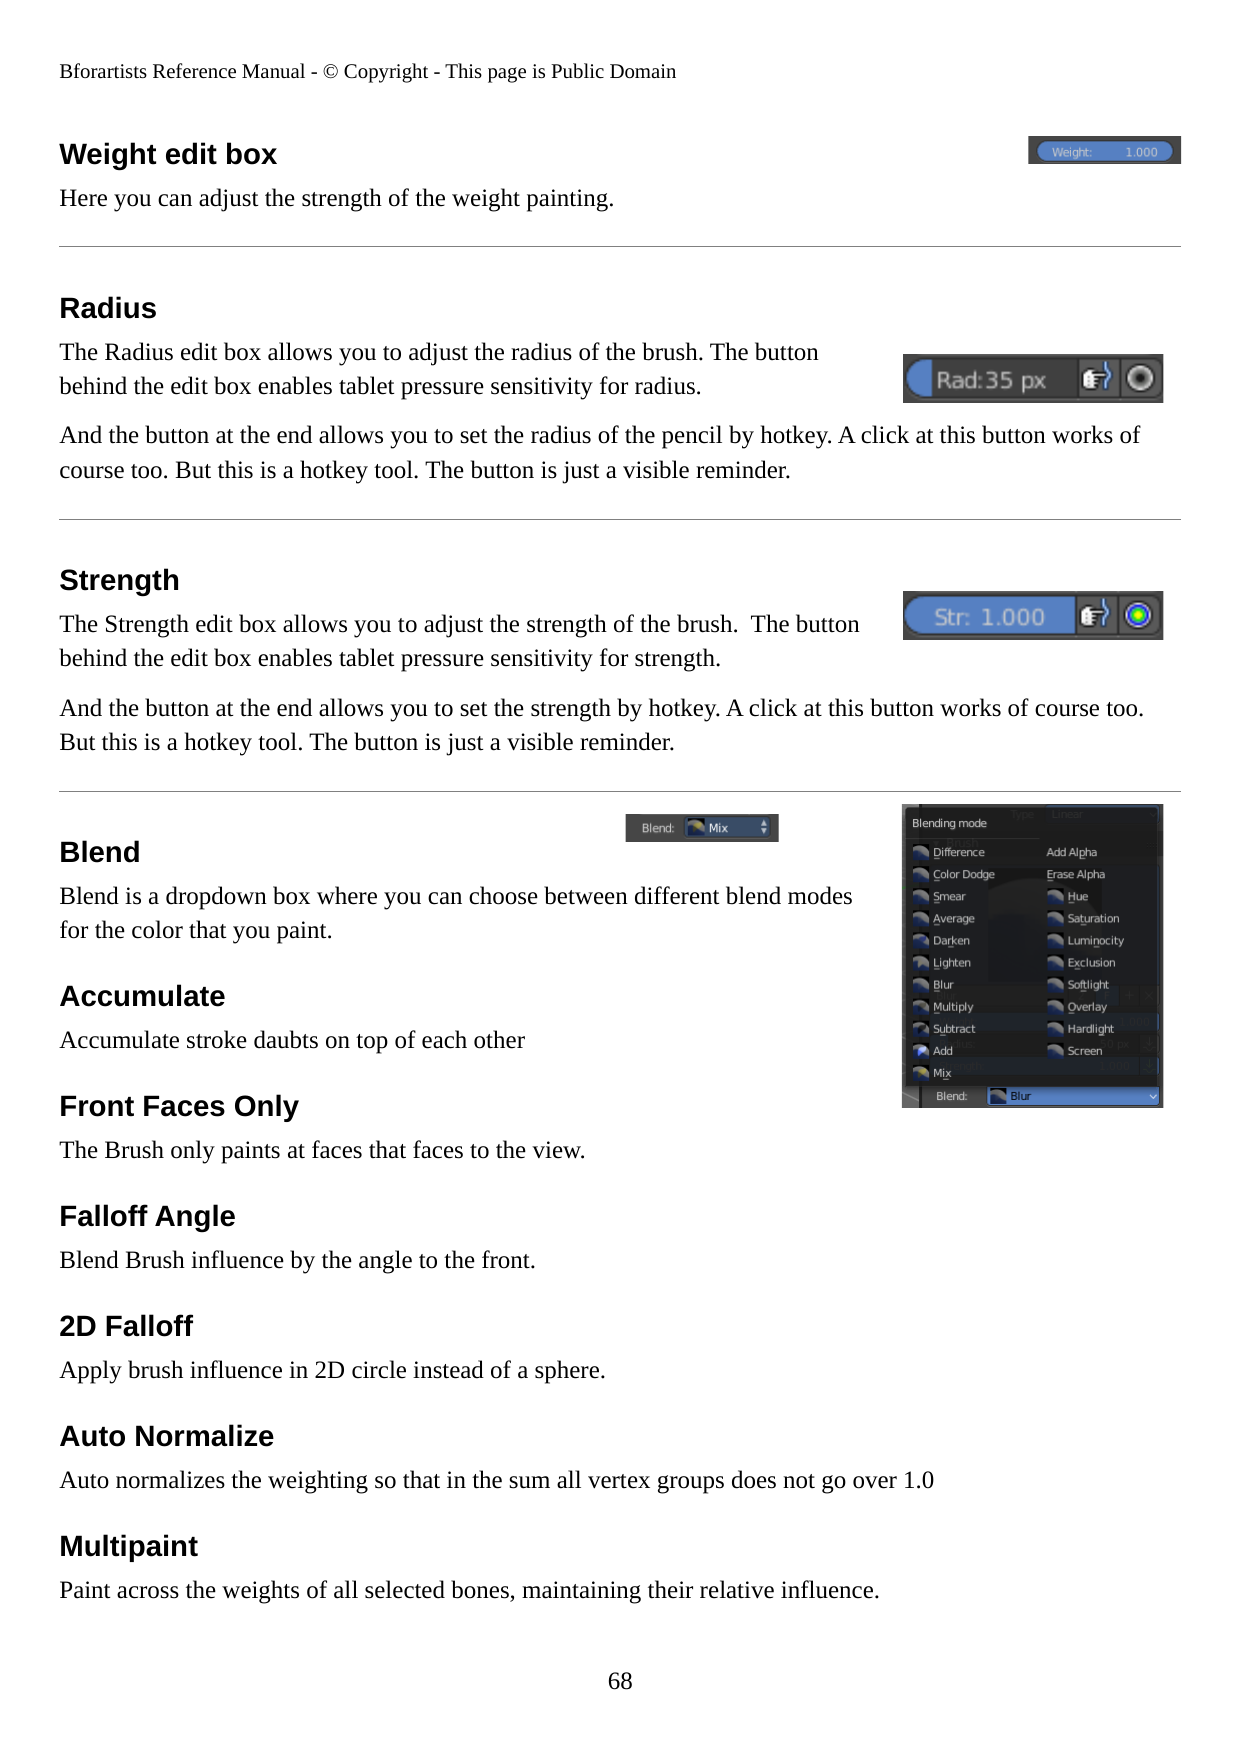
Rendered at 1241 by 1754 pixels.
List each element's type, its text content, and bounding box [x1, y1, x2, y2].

subtitle Weight edit box [59, 137, 1181, 170]
text And the button at the end allows you to set the strength by hotkey. A click at this button works of course too. But this is a hotkey tool. The button is just a visible reminder. [59, 693, 1181, 756]
subtitle Front Faces Only [59, 1089, 1181, 1123]
picture [903, 354, 1164, 403]
subtitle 2D Falloff [59, 1309, 1181, 1343]
text And the button at the end allows you to set the radius of the pencil by hotkey. A click at this button works of course too. But this is a hotkey tool. The button is just a visible reminder. [59, 421, 1181, 484]
subtitle Blend [59, 835, 901, 869]
picture [903, 591, 1164, 640]
text Accumulate stroke daubts on top of each other [59, 1026, 901, 1054]
picture [625, 814, 779, 842]
subtitle Radius [59, 291, 1181, 324]
subtitle [1164, 979, 1181, 1013]
subtitle Accumulate [59, 979, 901, 1013]
subtitle [1164, 835, 1181, 869]
text Auto normalizes the weighting so that in the sum all vertex groups does not go over 1.0 [59, 1465, 1181, 1494]
subtitle Multipaint [59, 1529, 1181, 1562]
text Here you can adjust the strength of the weight painting. [59, 183, 1181, 212]
subtitle Falloff Angle [59, 1199, 1181, 1233]
text Blend is a dropdown box where you can choose between different blend modes for the color that you paint. [59, 881, 901, 944]
picture [901, 804, 1164, 1108]
text Paint across the weights of all selected bones, maintaining their relative influence. [59, 1575, 1181, 1604]
picture [1028, 136, 1182, 164]
text The Strength edit box allows you to adjust the strength of the brush. The button behind the edit box enables tablet pressure sensitivity for strength. [59, 609, 1181, 672]
text The Radius edit box allows you to adjust the radius of the brush. The button behind the edit box enables tablet pressure sensitivity for radius. [59, 337, 1181, 400]
text The Brush only paints at faces that faces to the view. [59, 1135, 1181, 1164]
text Blend Brush influence by the angle to the front. [59, 1245, 1181, 1274]
subtitle Auto Normalize [59, 1419, 1181, 1453]
subtitle Strength [59, 563, 1181, 597]
text Apply brush influence in 2D circle instead of a sphere. [59, 1355, 1181, 1384]
